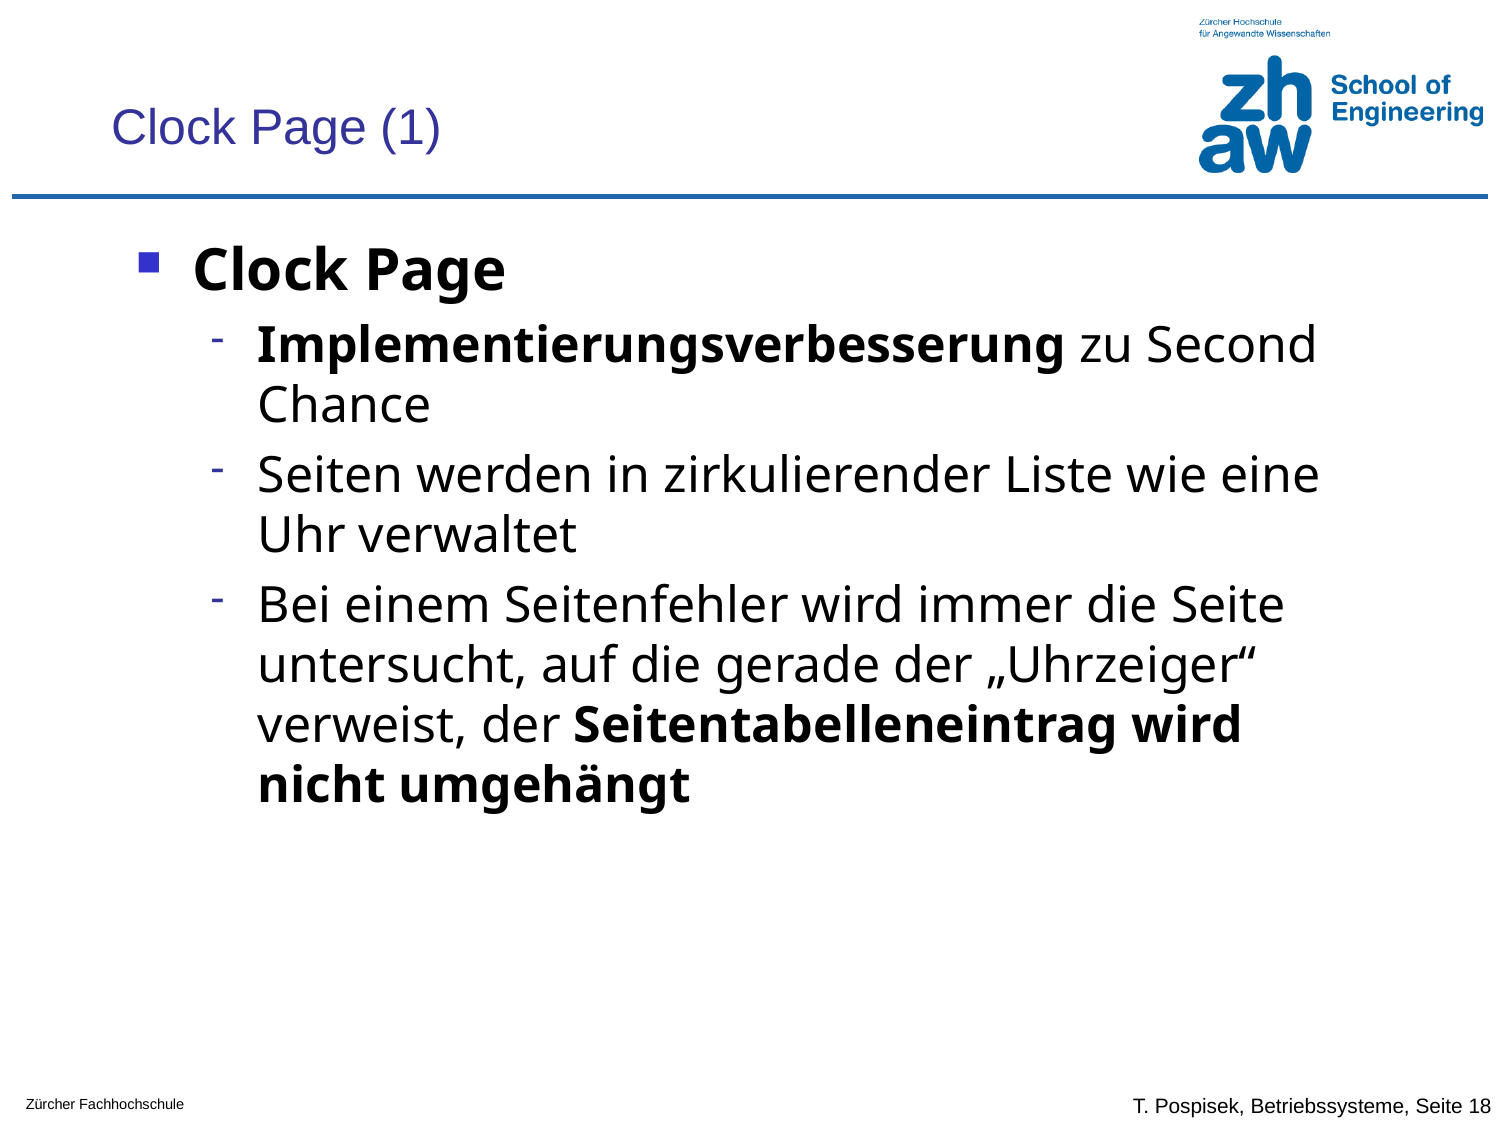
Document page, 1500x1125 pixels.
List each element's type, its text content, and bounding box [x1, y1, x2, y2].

list Clock Page Implementierungsverbesserung zu Second Chance Seiten werden in zirkulierender Liste wie eine Uhr verwaltet Bei einem Seitenfehler wird immer die Seite untersucht, auf die gerade der „Uhrzeiger“ verweist, der Seitentabelleneintrag wird nicht umgehängt [120, 224, 1388, 963]
picture [1199, 19, 1483, 173]
title Clock Page (1) [96, 50, 1375, 163]
